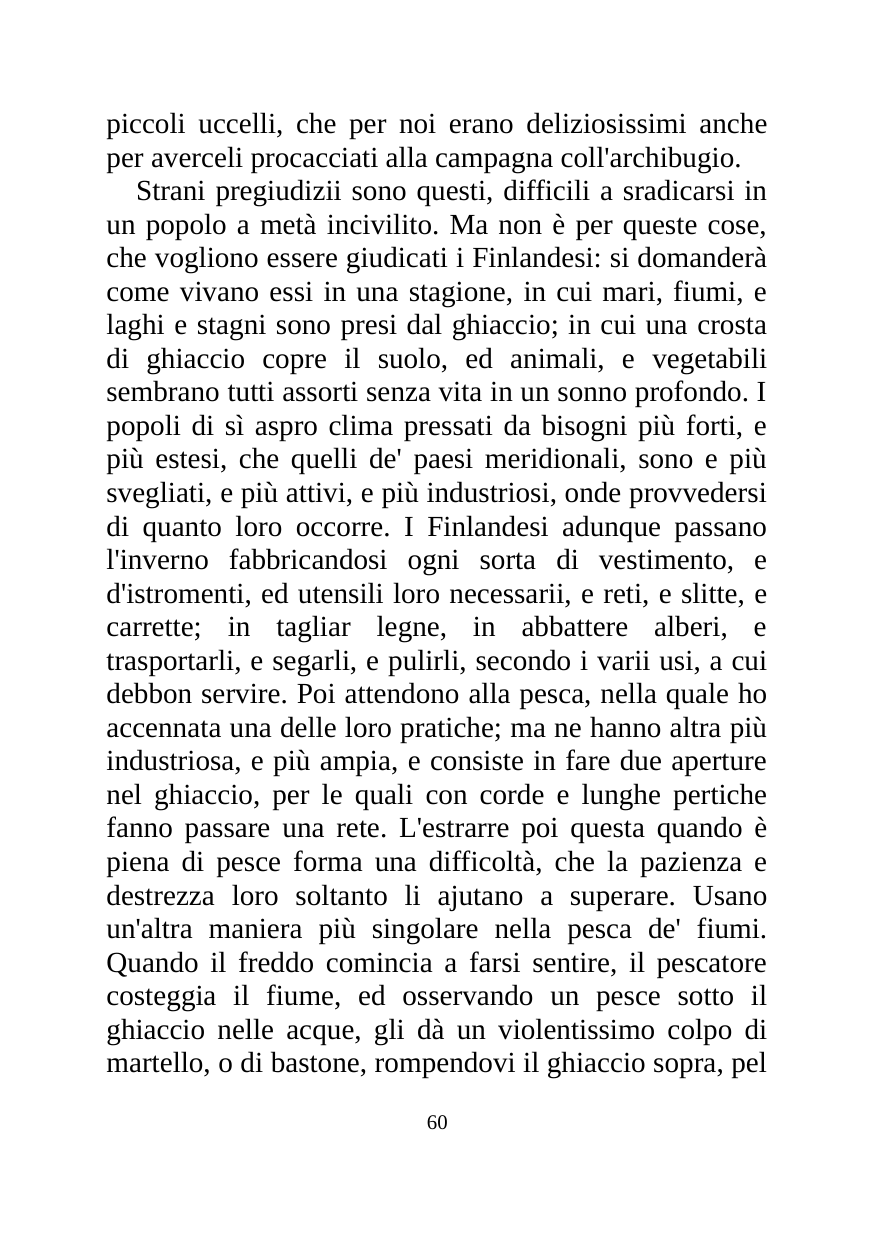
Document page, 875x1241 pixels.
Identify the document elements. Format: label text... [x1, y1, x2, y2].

text Strani pregiudizii sono questi, difficili a sradicarsi in un popolo a metà incivilito. Ma non è per queste cose, che vogliono essere giudicati i Finlandesi: si domanderà come vivano essi in una stagione, in cui mari, fiumi, e laghi e stagni sono presi dal ghiaccio; in cui una crosta di ghiaccio copre il suolo, ed animali, e vegetabili sembrano tutti assorti senza vita in un sonno profondo. I popoli di sì aspro clima pressati da bisogni più forti, e più estesi, che quelli de' paesi meridionali, sono e più svegliati, e più attivi, e più industriosi, onde provvedersi di quanto loro occorre. I Finlandesi adunque passano l'inverno fabbricandosi ogni sorta di vestimento, e d'istromenti, ed utensili loro necessarii, e reti, e slitte, e carrette; in tagliar legne, in abbattere alberi, e trasportarli, e segarli, e pulirli, secondo i varii usi, a cui debbon servire. Poi attendono alla pesca, nella quale ho accennata una delle loro pratiche; ma ne hanno altra più industriosa, e più ampia, e consiste in fare due aperture nel ghiaccio, per le quali con corde e lunghe pertiche fanno passare una rete. L'estrarre poi questa quando è piena di pesce forma una difficoltà, che la pazienza e destrezza loro soltanto li ajutano a superare. Usano un'altra maniera più singolare nella pesca de' fiumi. Quando il freddo comincia a farsi sentire, il pescatore costeggia il fiume, ed osservando un pesce sotto il ghiaccio nelle acque, gli dà un violentissimo colpo di martello, o di bastone, rompendovi il ghiaccio sopra, pel [106, 173, 768, 1079]
text piccoli uccelli, che per noi erano deliziosissimi anche per averceli procacciati alla campagna coll'archibugio. [106, 106, 768, 173]
